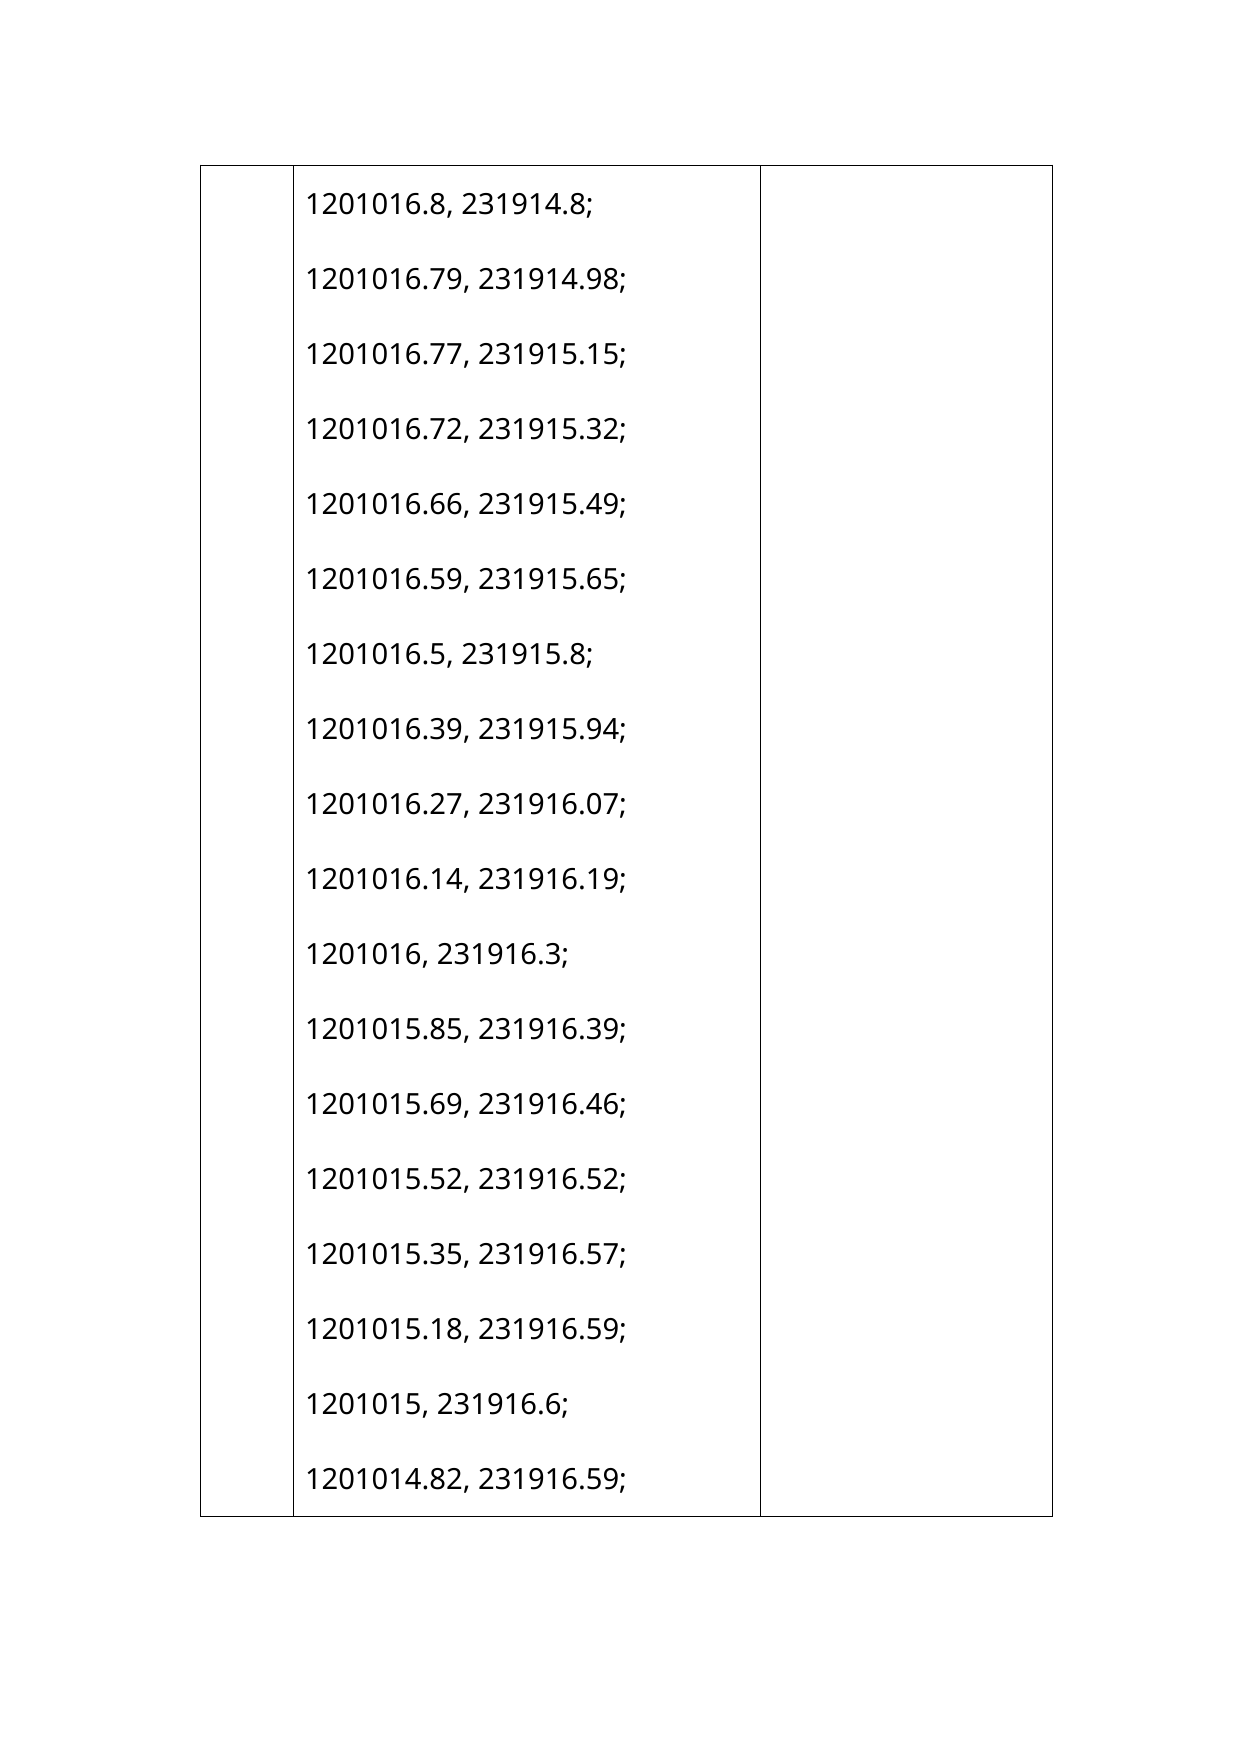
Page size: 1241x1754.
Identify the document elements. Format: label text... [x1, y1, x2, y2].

table_cell [201, 166, 293, 1516]
table_cell 1201016.8, 231914.8; 1201016.79, 231914.98; 1201016.77, 231915.15; 1201016.72, 231915.32; 1201016.66, 231915.49; 1201016.59, 231915.65; 1201016.5, 231915.8; 1201016.39, 231915.94; 1201016.27, 231916.07; 1201016.14, 231916.19; 1201016, 231916.3; 1201015.85, 231916.39; 1201015.69, 231916.46; 1201015.52, 231916.52; 1201015.35, 231916.57; 1201015.18, 231916.59; 1201015, 231916.6; 1201014.82, 231916.59; [294, 166, 760, 1516]
table_cell [761, 166, 1052, 1516]
